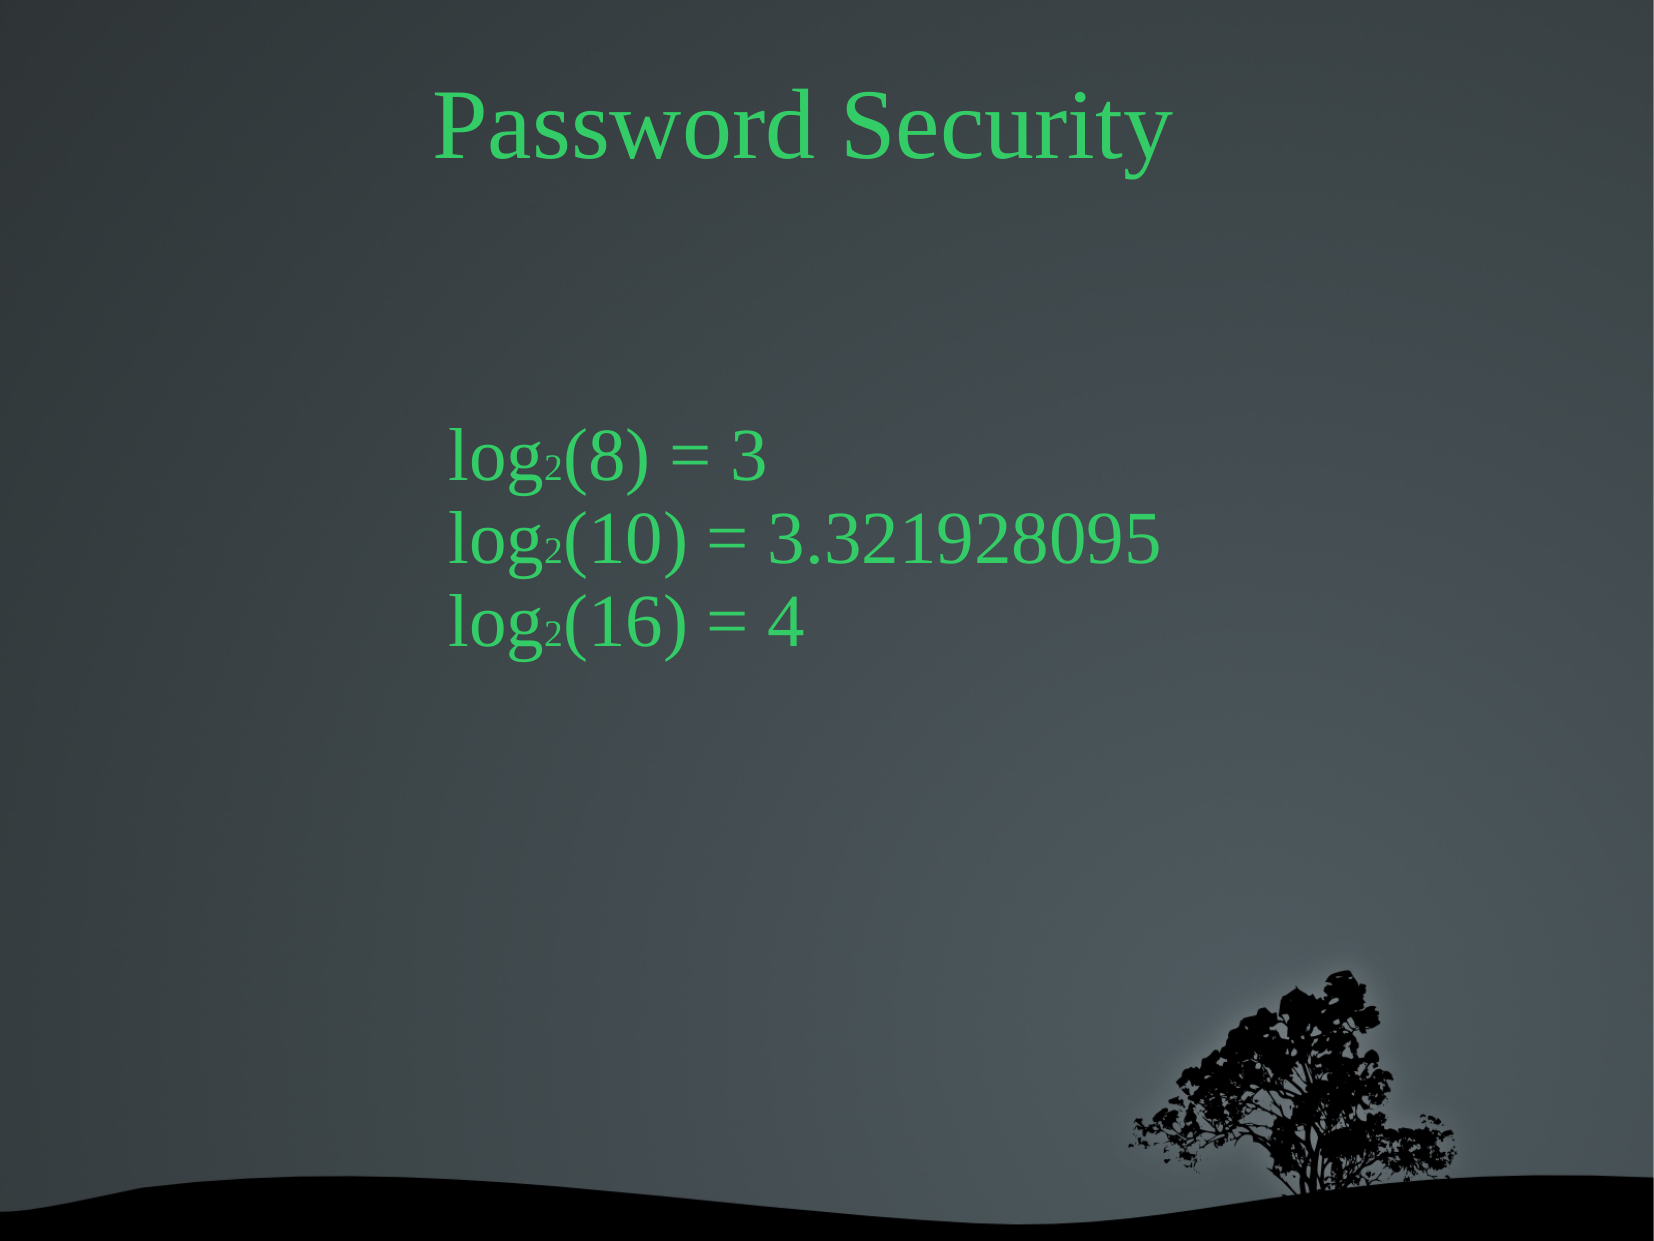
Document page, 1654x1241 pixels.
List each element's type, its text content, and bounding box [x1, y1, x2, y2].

text_box Password Security [417, 62, 1186, 198]
picture [0, 0, 1654, 1241]
text_box log2(8) = 3 log2(10) = 3.321928095 log2(16) = 4 [433, 406, 1165, 694]
